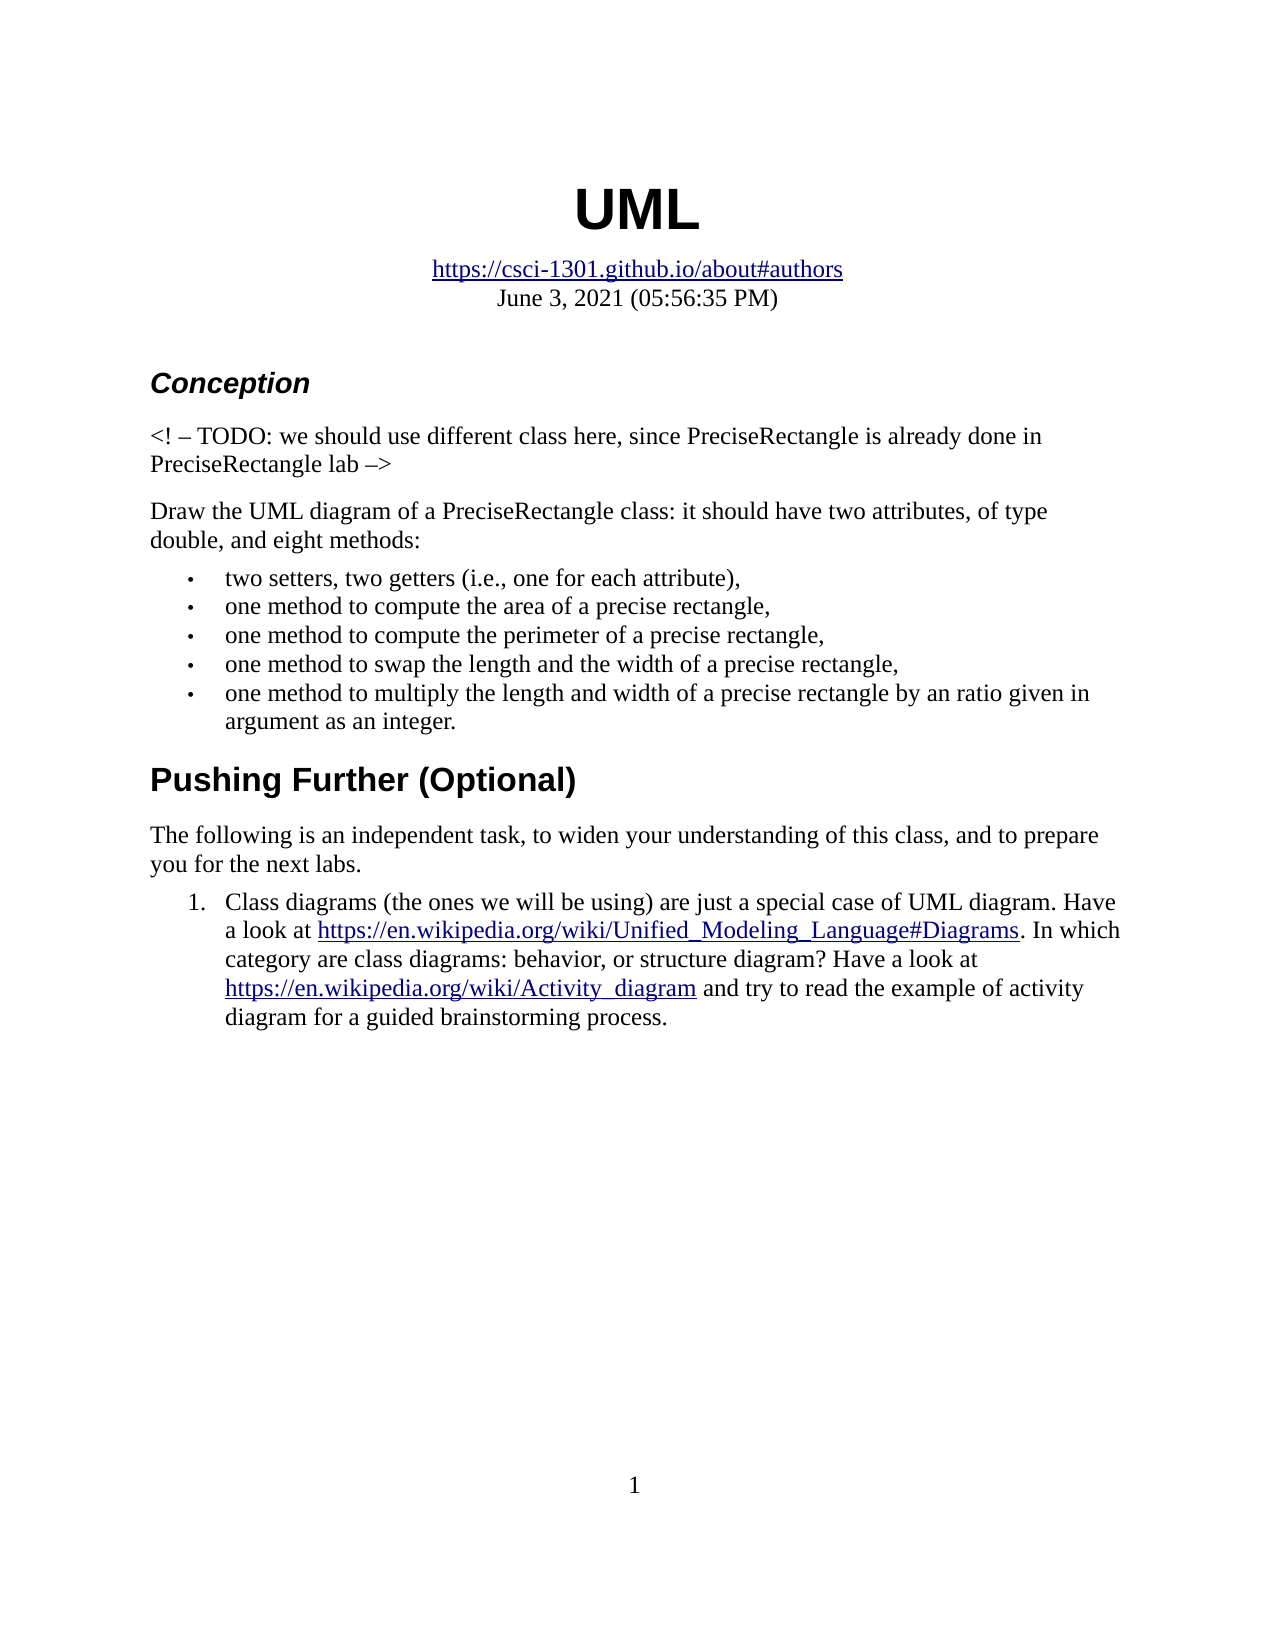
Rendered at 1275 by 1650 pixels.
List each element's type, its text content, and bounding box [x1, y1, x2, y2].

list one method to multiply the length and width of a precise rectangle by an ratio given in argument as an integer. [187, 678, 1125, 735]
list one method to compute the perimeter of a precise rectangle, [187, 620, 1125, 649]
list two setters, two getters (i.e., one for each attribute), [187, 563, 1125, 591]
text June 3, 2021 (05:56:35 PM) [150, 283, 1125, 312]
list one method to compute the area of a precise rectangle, [187, 591, 1125, 620]
text https://csci-1301.github.io/about#authors [150, 254, 1125, 283]
text Draw the UML diagram of a PreciseRectangle class: it should have two attributes, of type double, and eight methods: [150, 496, 1125, 554]
subtitle Conception [150, 366, 1125, 399]
text The following is an independent task, to widen your understanding of this class, and to prepare you for the next labs. [150, 820, 1125, 878]
list one method to swap the length and the width of a precise rectangle, [187, 649, 1125, 678]
subtitle Pushing Further (Optional) [150, 760, 1125, 799]
text <! – TODO: we should use different class here, since PreciseRectangle is already done in PreciseRectangle lab –> [150, 421, 1125, 478]
title UML [150, 175, 1125, 242]
list Class diagrams (the ones we will be using) are just a special case of UML diagram. Have a look at https://en.wikipedia.org/wiki/Unified_Modeling_Language#Diagrams. In which category are class diagrams: behavior, or structure diagram? Have a look at https://en.wikipedia.org/wiki/Activity_diagram and try to read the example of activity diagram for a guided brainstorming process. [187, 887, 1125, 1031]
